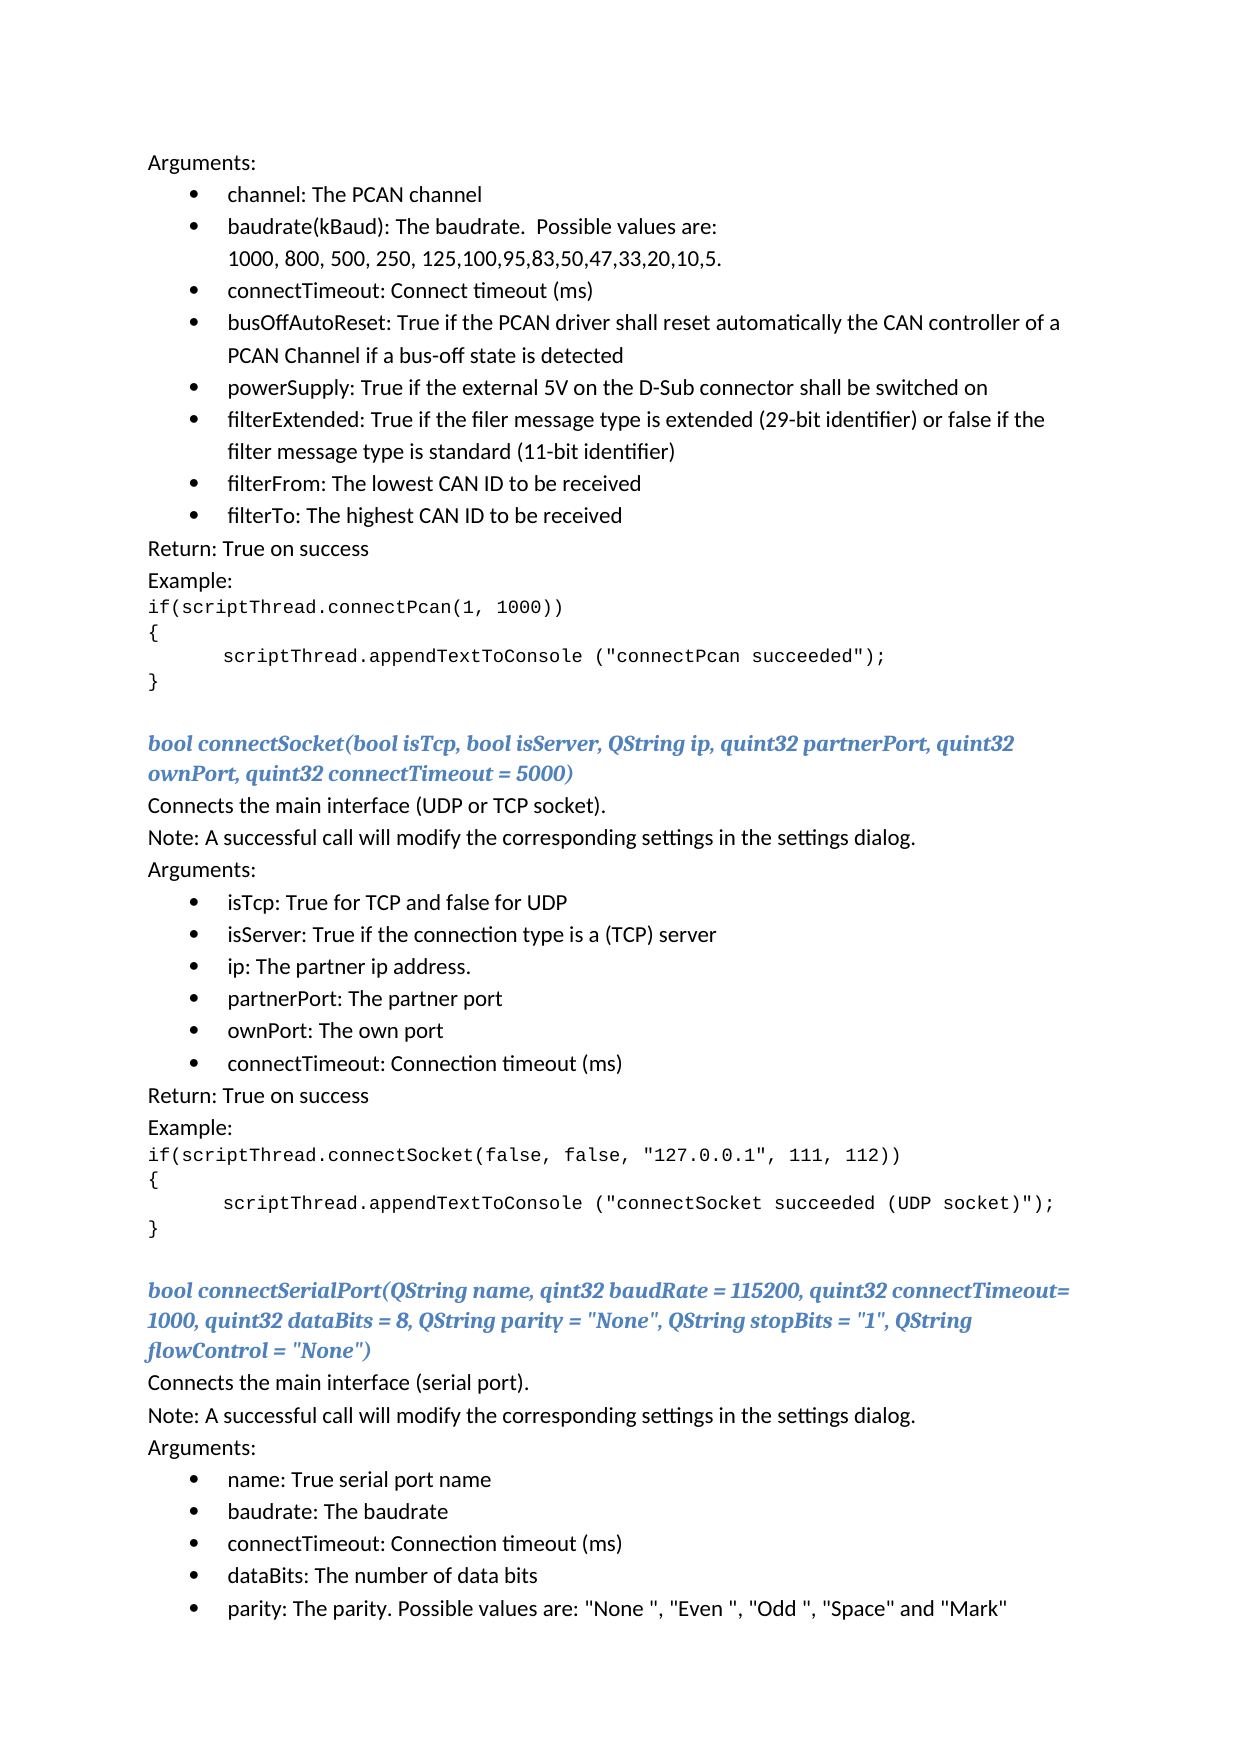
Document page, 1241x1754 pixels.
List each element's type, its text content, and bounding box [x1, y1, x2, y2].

list connectTimeout: Connection timeout (ms) [190, 1529, 1093, 1557]
text Connects the main interface (serial port). [148, 1368, 1093, 1397]
list baudrate(kBaud): The baudrate. Possible values are: [190, 212, 1093, 240]
text Connects the main interface (UDP or TCP socket). [148, 791, 1093, 819]
text scriptThread.appendTextToConsole ("connectPcan succeeded"); [148, 647, 1093, 668]
list baudrate: The baudrate [190, 1497, 1093, 1525]
list 1000, 800, 500, 250, 125,100,95,83,50,47,33,20,10,5. [190, 244, 1093, 272]
list ip: The partner ip address. [190, 952, 1093, 980]
text Note: A successful call will modify the corresponding settings in the settings dialog. [148, 823, 1093, 851]
text Arguments: [148, 148, 1093, 176]
list filterFrom: The lowest CAN ID to be received [190, 469, 1093, 497]
text Arguments: [148, 856, 1093, 884]
list parity: The parity. Possible values are: "None ", "Even ", "Odd ", "Space" and "Mark" [190, 1594, 1093, 1622]
text Example: [148, 566, 1093, 594]
text } [148, 671, 1093, 693]
text Note: A successful call will modify the corresponding settings in the settings dialog. [148, 1401, 1093, 1429]
list powerSupply: True if the external 5V on the D-Sub connector shall be switched on [190, 373, 1093, 401]
subtitle bool connectSocket(bool isTcp, bool isServer, QString ip, quint32 partnerPort, quint32 ownPort, quint32 connectTimeout = 5000) [148, 731, 1093, 787]
list Return: True on success [148, 1081, 1093, 1109]
list busOffAutoReset: True if the PCAN driver shall reset automatically the CAN controller of a PCAN Channel if a bus-off state is detected [190, 308, 1093, 369]
list dataBits: The number of data bits [190, 1562, 1093, 1590]
text { [148, 1170, 1093, 1191]
list Return: True on success [148, 534, 1093, 562]
text } [148, 1218, 1093, 1240]
text { [148, 623, 1093, 644]
list filterExtended: True if the filer message type is extended (29-bit identifier) or false if the filter message type is standard (11-bit identifier) [190, 405, 1093, 465]
text Example: [148, 1113, 1093, 1141]
list isServer: True if the connection type is a (TCP) server [190, 920, 1093, 948]
list connectTimeout: Connection timeout (ms) [190, 1049, 1093, 1077]
text scriptThread.appendTextToConsole ("connectSocket succeeded (UDP socket)"); [148, 1194, 1093, 1215]
list partnerPort: The partner port [190, 984, 1093, 1012]
list filterTo: The highest CAN ID to be received [190, 502, 1093, 530]
text if(scriptThread.connectSocket(false, false, "127.0.0.1", 111, 112)) [148, 1145, 1093, 1167]
text Arguments: [148, 1433, 1093, 1461]
list name: True serial port name [190, 1465, 1093, 1493]
subtitle bool connectSerialPort(QString name, qint32 baudRate = 115200, quint32 connectTimeout= 1000, quint32 dataBits = 8, QString parity = "None", QString stopBits = "1", QString flowControl = "None") [148, 1278, 1093, 1365]
list ownPort: The own port [190, 1017, 1093, 1044]
list isTcp: True for TCP and false for UDP [190, 888, 1093, 916]
list connectTimeout: Connect timeout (ms) [190, 276, 1093, 304]
text if(scriptThread.connectPcan(1, 1000)) [148, 598, 1093, 619]
list channel: The PCAN channel [190, 180, 1093, 208]
